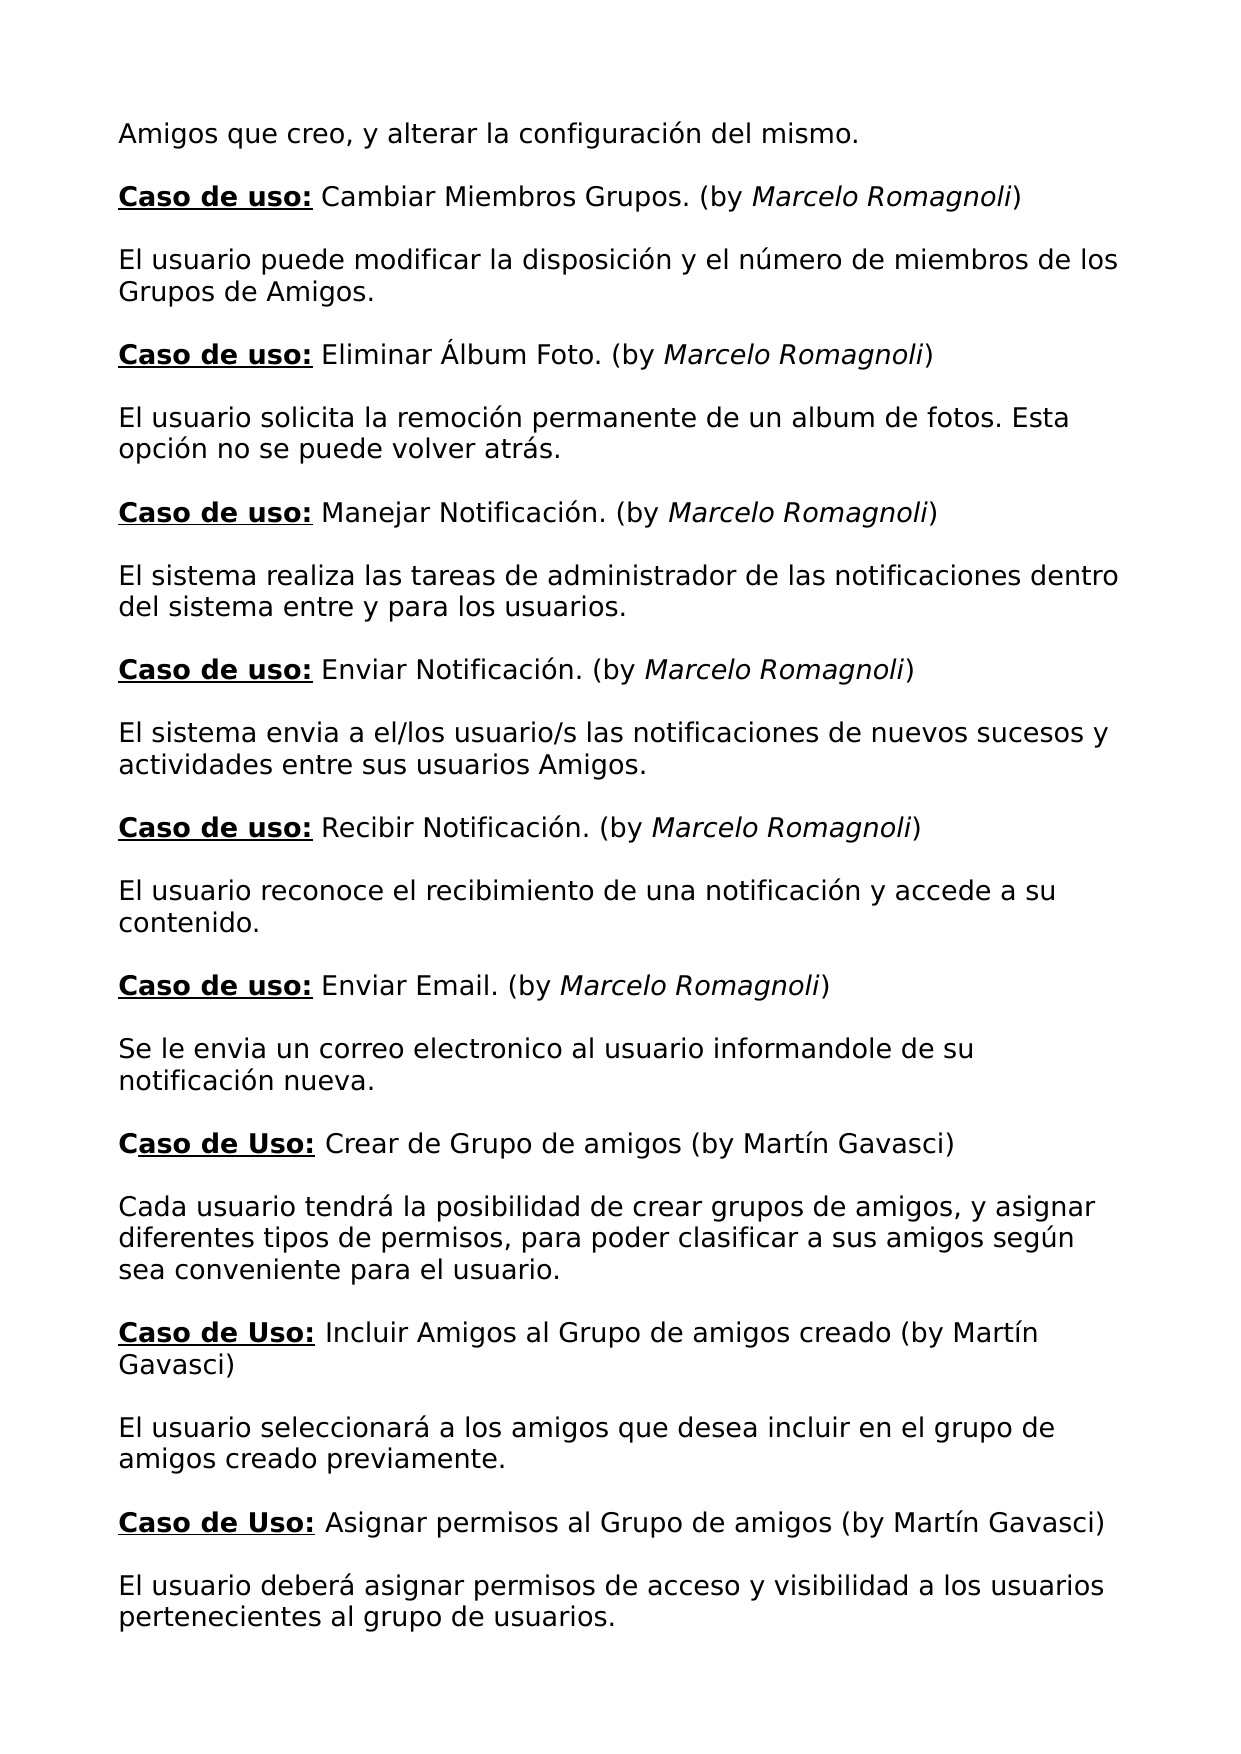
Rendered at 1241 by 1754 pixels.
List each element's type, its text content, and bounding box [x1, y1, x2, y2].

text Caso de uso: Manejar Notificación. (by Marcelo Romagnoli) [118, 497, 1122, 528]
text Se le envia un correo electronico al usuario informandole de su notificación nueva. [118, 1033, 1122, 1097]
text El sistema realiza las tareas de administrador de las notificaciones dentro del sistema entre y para los usuarios. [118, 560, 1122, 623]
text El usuario deberá asignar permisos de acceso y visibilidad a los usuarios pertenecientes al grupo de usuarios. [118, 1570, 1122, 1633]
text Caso de uso: Cambiar Miembros Grupos. (by Marcelo Romagnoli) [118, 181, 1122, 213]
text Caso de uso: Enviar Email. (by Marcelo Romagnoli) [118, 970, 1122, 1002]
text Cada usuario tendrá la posibilidad de crear grupos de amigos, y asignar diferentes tipos de permisos, para poder clasificar a sus amigos según sea conveniente para el usuario. [118, 1191, 1122, 1286]
list Caso de Uso: Incluir Amigos al Grupo de amigos creado (by Martín Gavasci) [81, 1317, 1122, 1381]
text El usuario reconoce el recibimiento de una notificación y accede a su contenido. [118, 876, 1122, 939]
text Amigos que creo, y alterar la configuración del mismo. [118, 118, 1122, 150]
list Caso de Uso: Asignar permisos al Grupo de amigos (by Martín Gavasci) [81, 1507, 1122, 1538]
text El usuario puede modificar la disposición y el número de miembros de los Grupos de Amigos. [118, 244, 1122, 307]
text El usuario solicita la remoción permanente de un album de fotos. Esta opción no se puede volver atrás. [118, 402, 1122, 465]
text Caso de uso: Eliminar Álbum Foto. (by Marcelo Romagnoli) [118, 339, 1122, 371]
list Caso de Uso: Crear de Grupo de amigos (by Martín Gavasci) [81, 1128, 1122, 1160]
text El sistema envia a el/los usuario/s las notificaciones de nuevos sucesos y actividades entre sus usuarios Amigos. [118, 718, 1122, 781]
text Caso de uso: Enviar Notificación. (by Marcelo Romagnoli) [118, 655, 1122, 686]
text Caso de uso: Recibir Notificación. (by Marcelo Romagnoli) [118, 812, 1122, 844]
text El usuario seleccionará a los amigos que desea incluir en el grupo de amigos creado previamente. [118, 1412, 1122, 1475]
